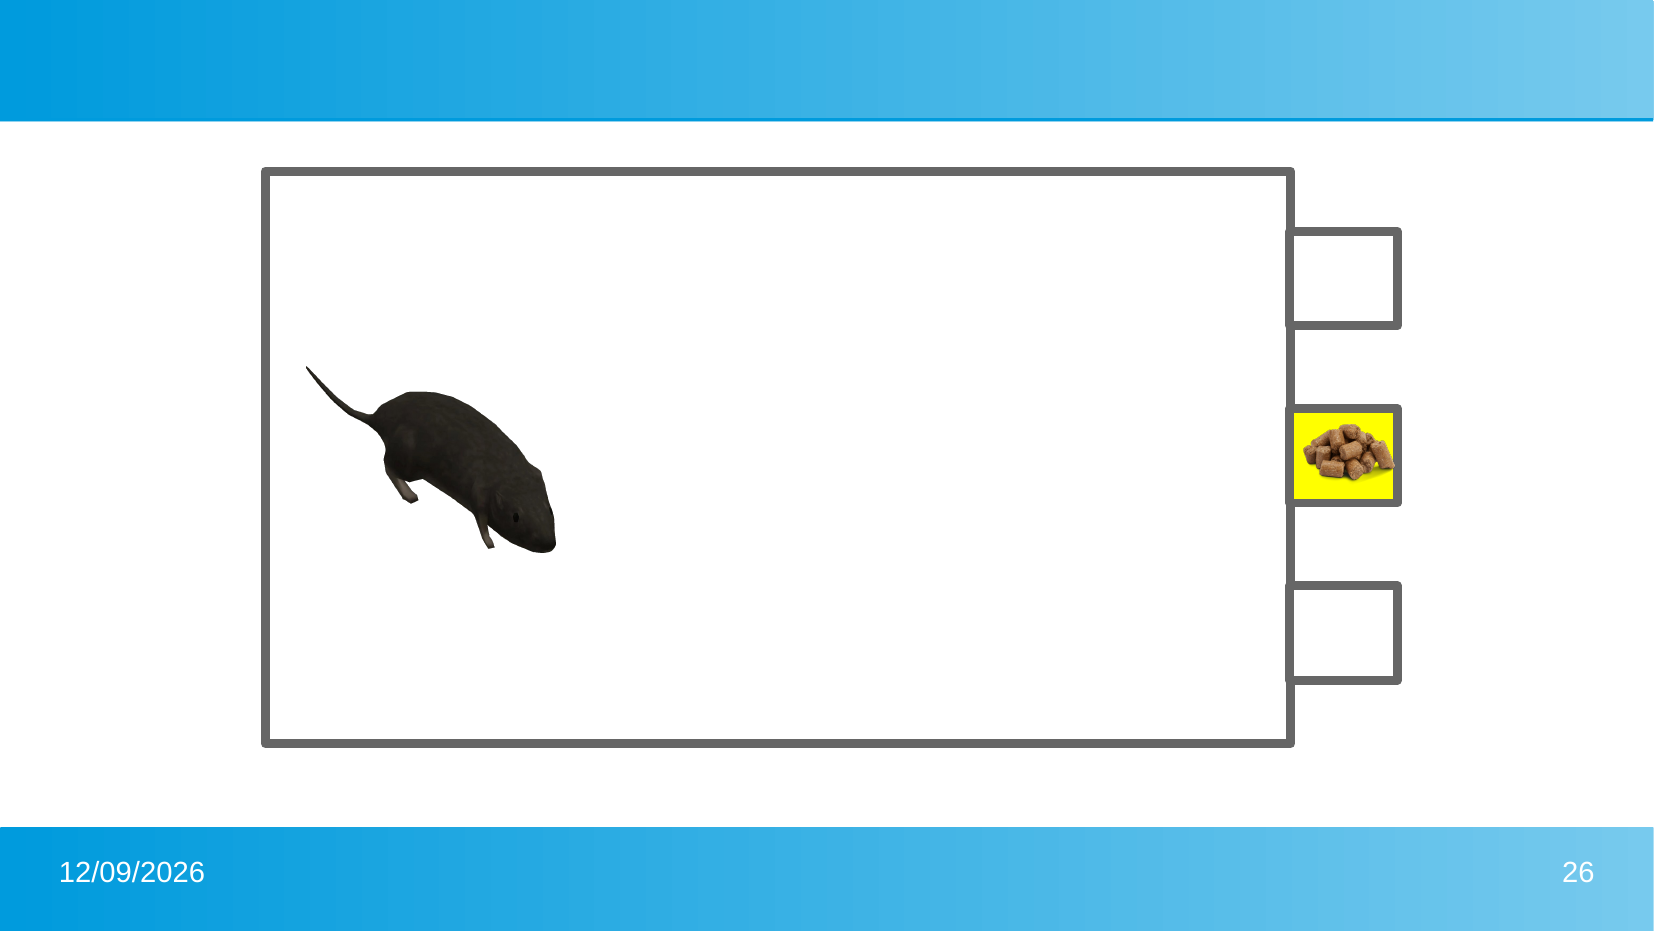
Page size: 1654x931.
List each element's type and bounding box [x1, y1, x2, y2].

picture [306, 366, 556, 553]
text_box [265, 171, 1398, 744]
picture [1303, 421, 1396, 485]
